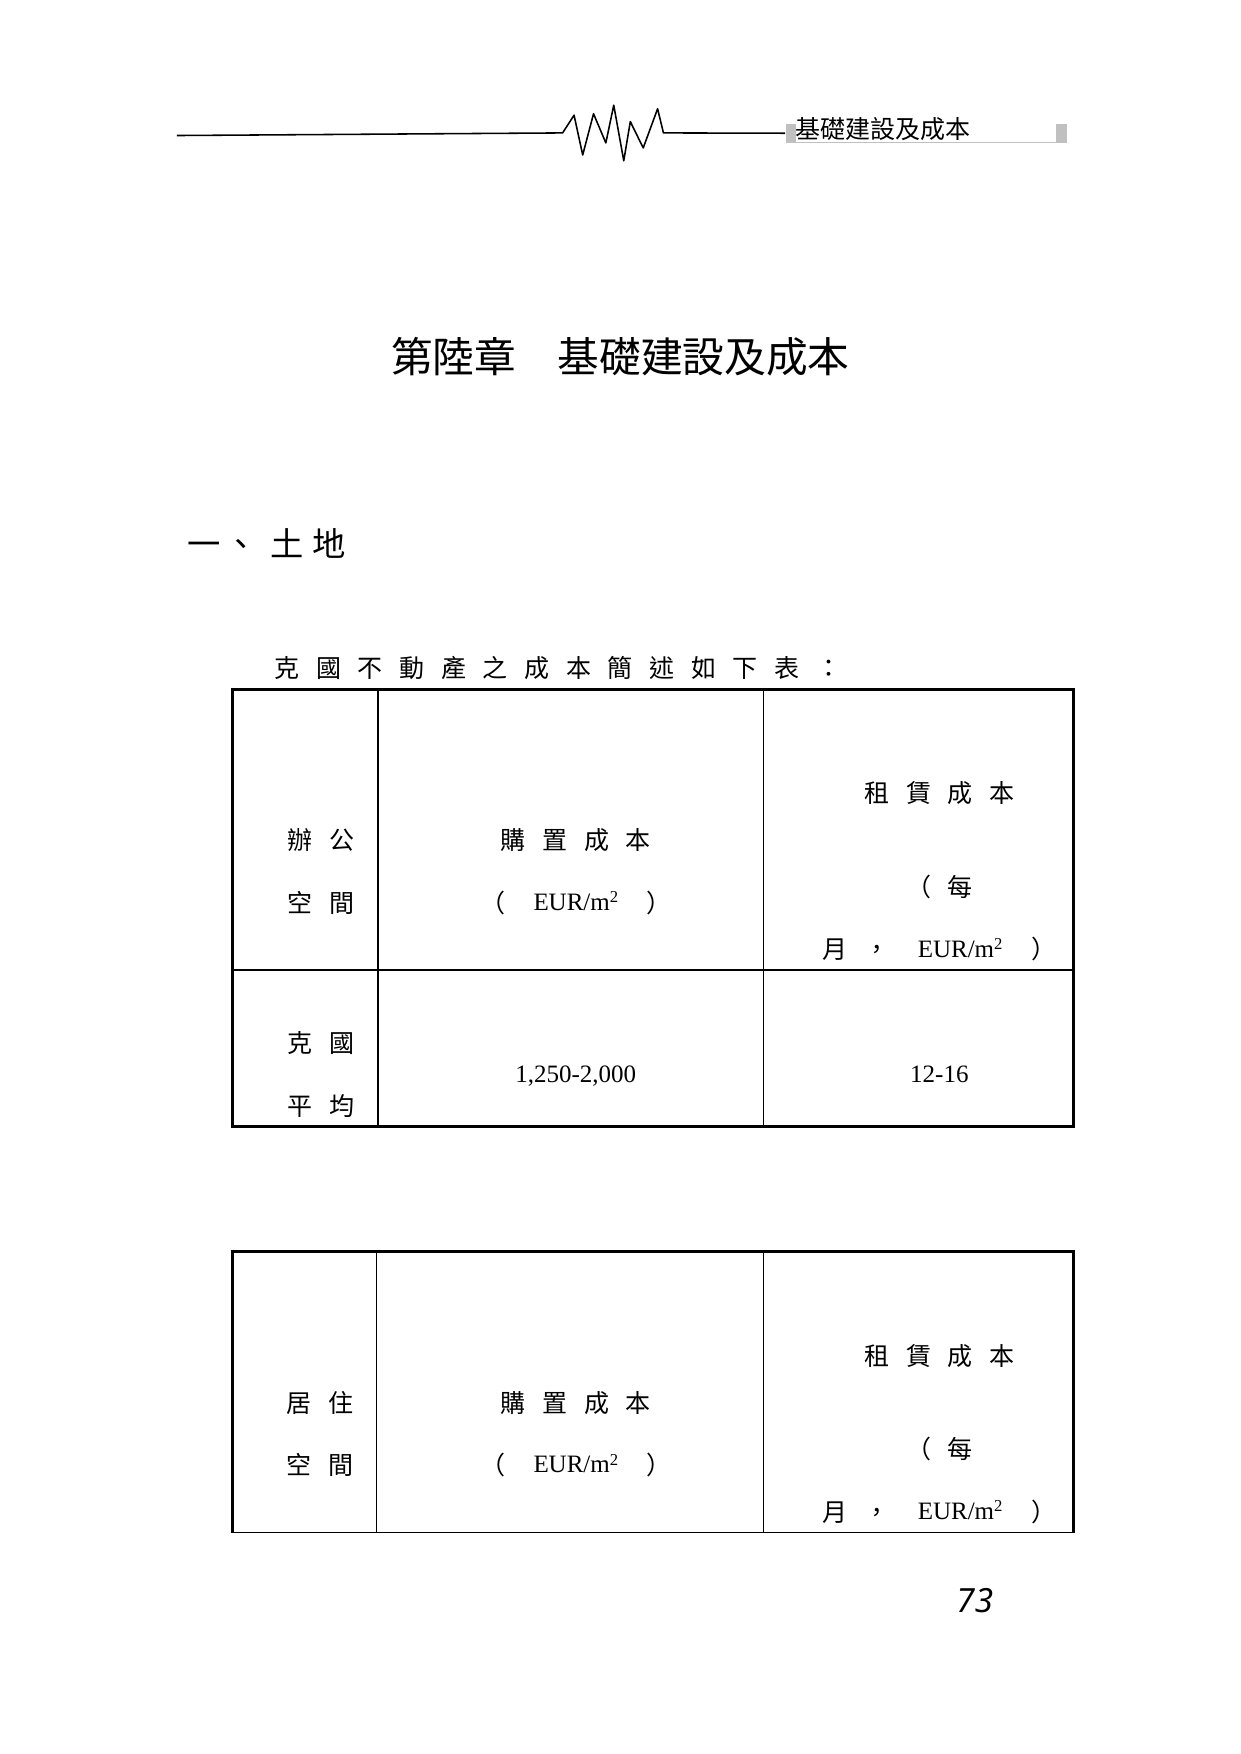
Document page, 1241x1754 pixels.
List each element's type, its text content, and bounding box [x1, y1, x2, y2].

table_header 辦公空間 [234, 691, 377, 969]
table_cell 克國平均 [234, 971, 377, 1125]
table_header 居住空間 [234, 1253, 376, 1531]
table_cell 1,250-2,000 [379, 971, 763, 1125]
table_header 購置成本（EUR/m2） [379, 691, 763, 969]
table_header 租賃成本 （每月，EUR/m2） [764, 1253, 1072, 1531]
text 克國不動產之成本簡述如下表： [183, 625, 1058, 688]
text 第陸章 基礎建設及成本 [183, 313, 1058, 375]
table_header 租賃成本 （每月，EUR/m2） [764, 691, 1072, 969]
table_header 購置成本（EUR/m2） [377, 1253, 763, 1531]
text 一、土地 [183, 500, 1058, 563]
table_cell 12-16 [764, 971, 1072, 1125]
